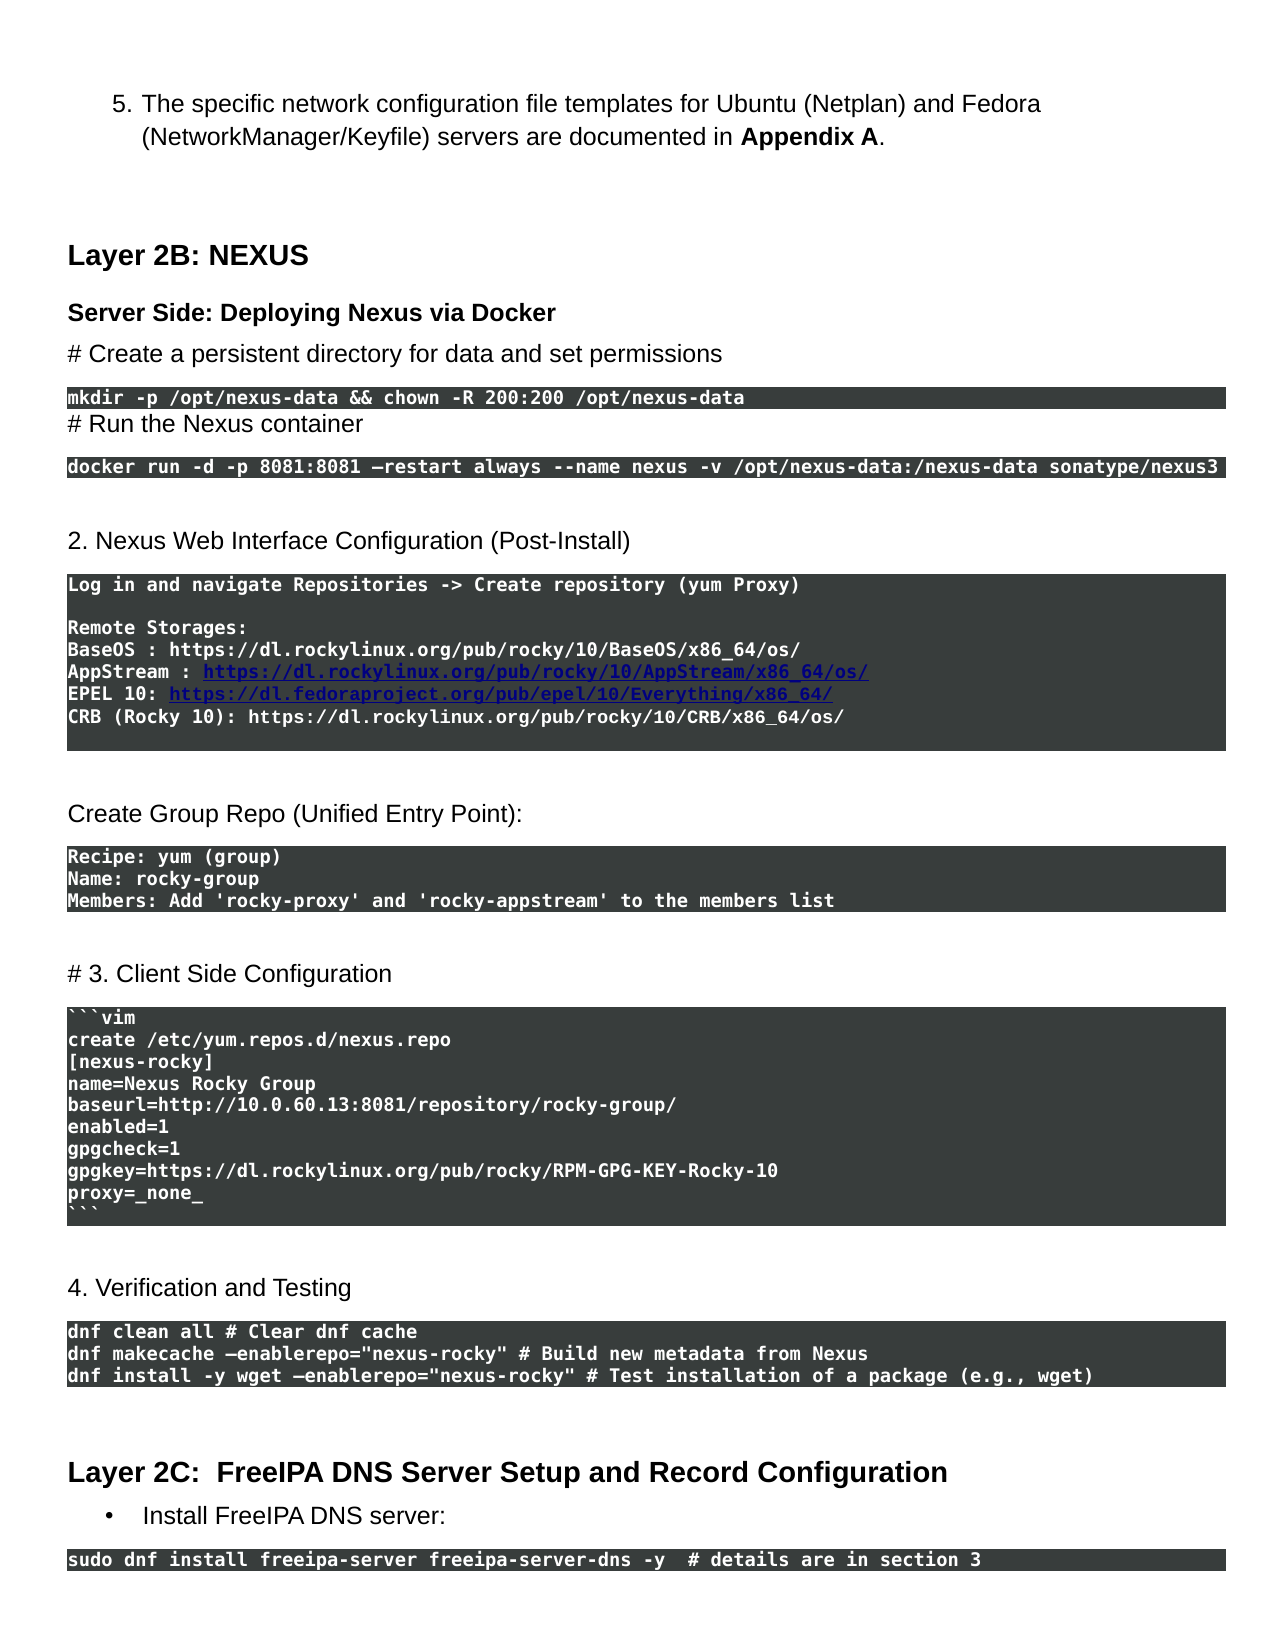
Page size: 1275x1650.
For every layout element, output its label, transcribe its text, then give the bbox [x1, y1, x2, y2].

text Members: Add 'rocky-proxy' and 'rocky-appstream' to the members list [67, 890, 1226, 912]
text sudo dnf install freeipa-server freeipa-server-dns -y # details are in section 3 [67, 1549, 1226, 1571]
text 4. Verification and Testing [67, 1273, 1226, 1302]
text Recipe: yum (group) [67, 846, 1226, 868]
text # 3. Client Side Configuration [67, 959, 1226, 988]
text CRB (Rocky 10): https://dl.rockylinux.org/pub/rocky/10/CRB/x86_64/os/ [67, 706, 1226, 729]
text AppStream : https://dl.rockylinux.org/pub/rocky/10/AppStream/x86_64/os/ [67, 661, 1226, 683]
text 2. Nexus Web Interface Configuration (Post-Install) [67, 526, 1226, 555]
text name=Nexus Rocky Group [67, 1073, 1226, 1094]
text Remote Storages: [67, 617, 1226, 639]
text gpgkey=https://dl.rockylinux.org/pub/rocky/RPM-GPG-KEY-Rocky-10 [67, 1160, 1226, 1182]
text Log in and navigate Repositories -> Create repository (yum Proxy) [67, 574, 1226, 596]
text Name: rocky-group [67, 868, 1226, 890]
text # Create a persistent directory for data and set permissions [67, 339, 1226, 368]
text ``` [67, 1204, 1226, 1226]
text create /etc/yum.repos.d/nexus.repo [67, 1029, 1226, 1051]
text enabled=1 [67, 1116, 1226, 1138]
text BaseOS : https://dl.rockylinux.org/pub/rocky/10/BaseOS/x86_64/os/ [67, 639, 1226, 661]
text Create Group Repo (Unified Entry Point): [67, 798, 1226, 827]
subtitle Server Side: Deploying Nexus via Docker [67, 298, 1226, 327]
text ```vim [67, 1007, 1226, 1029]
subtitle Layer 2B: NEXUS [67, 238, 1226, 271]
text docker run -d -p 8081:8081 –restart always --name nexus -v /opt/nexus-data:/nexus-data sonatype/nexus3 [67, 457, 1226, 478]
text dnf clean all # Clear dnf cache dnf makecache –enablerepo="nexus-rocky" # Build new metadata from Nexus dnf install -y wget –enablerepo="nexus-rocky" # Test installation of a package (e.g., wget) [67, 1321, 1226, 1387]
text mkdir -p /opt/nexus-data && chown -R 200:200 /opt/nexus-data [67, 387, 1226, 409]
list The specific network configuration file templates for Ubuntu (Netplan) and Fedora (NetworkManager/Keyfile) servers are documented in Appendix A. [112, 88, 1226, 150]
list Install FreeIPA DNS server: [105, 1501, 1226, 1530]
subtitle Layer 2C: FreeIPA DNS Server Setup and Record Configuration [67, 1455, 1226, 1488]
text # Run the Nexus container [67, 409, 1226, 438]
text baseurl=http://10.0.60.13:8081/repository/rocky-group/ [67, 1094, 1226, 1116]
text proxy=_none_ [67, 1182, 1226, 1204]
text EPEL 10: https://dl.fedoraproject.org/pub/epel/10/Everything/x86_64/ [67, 683, 1226, 706]
text gpgcheck=1 [67, 1138, 1226, 1160]
text [nexus-rocky] [67, 1051, 1226, 1073]
